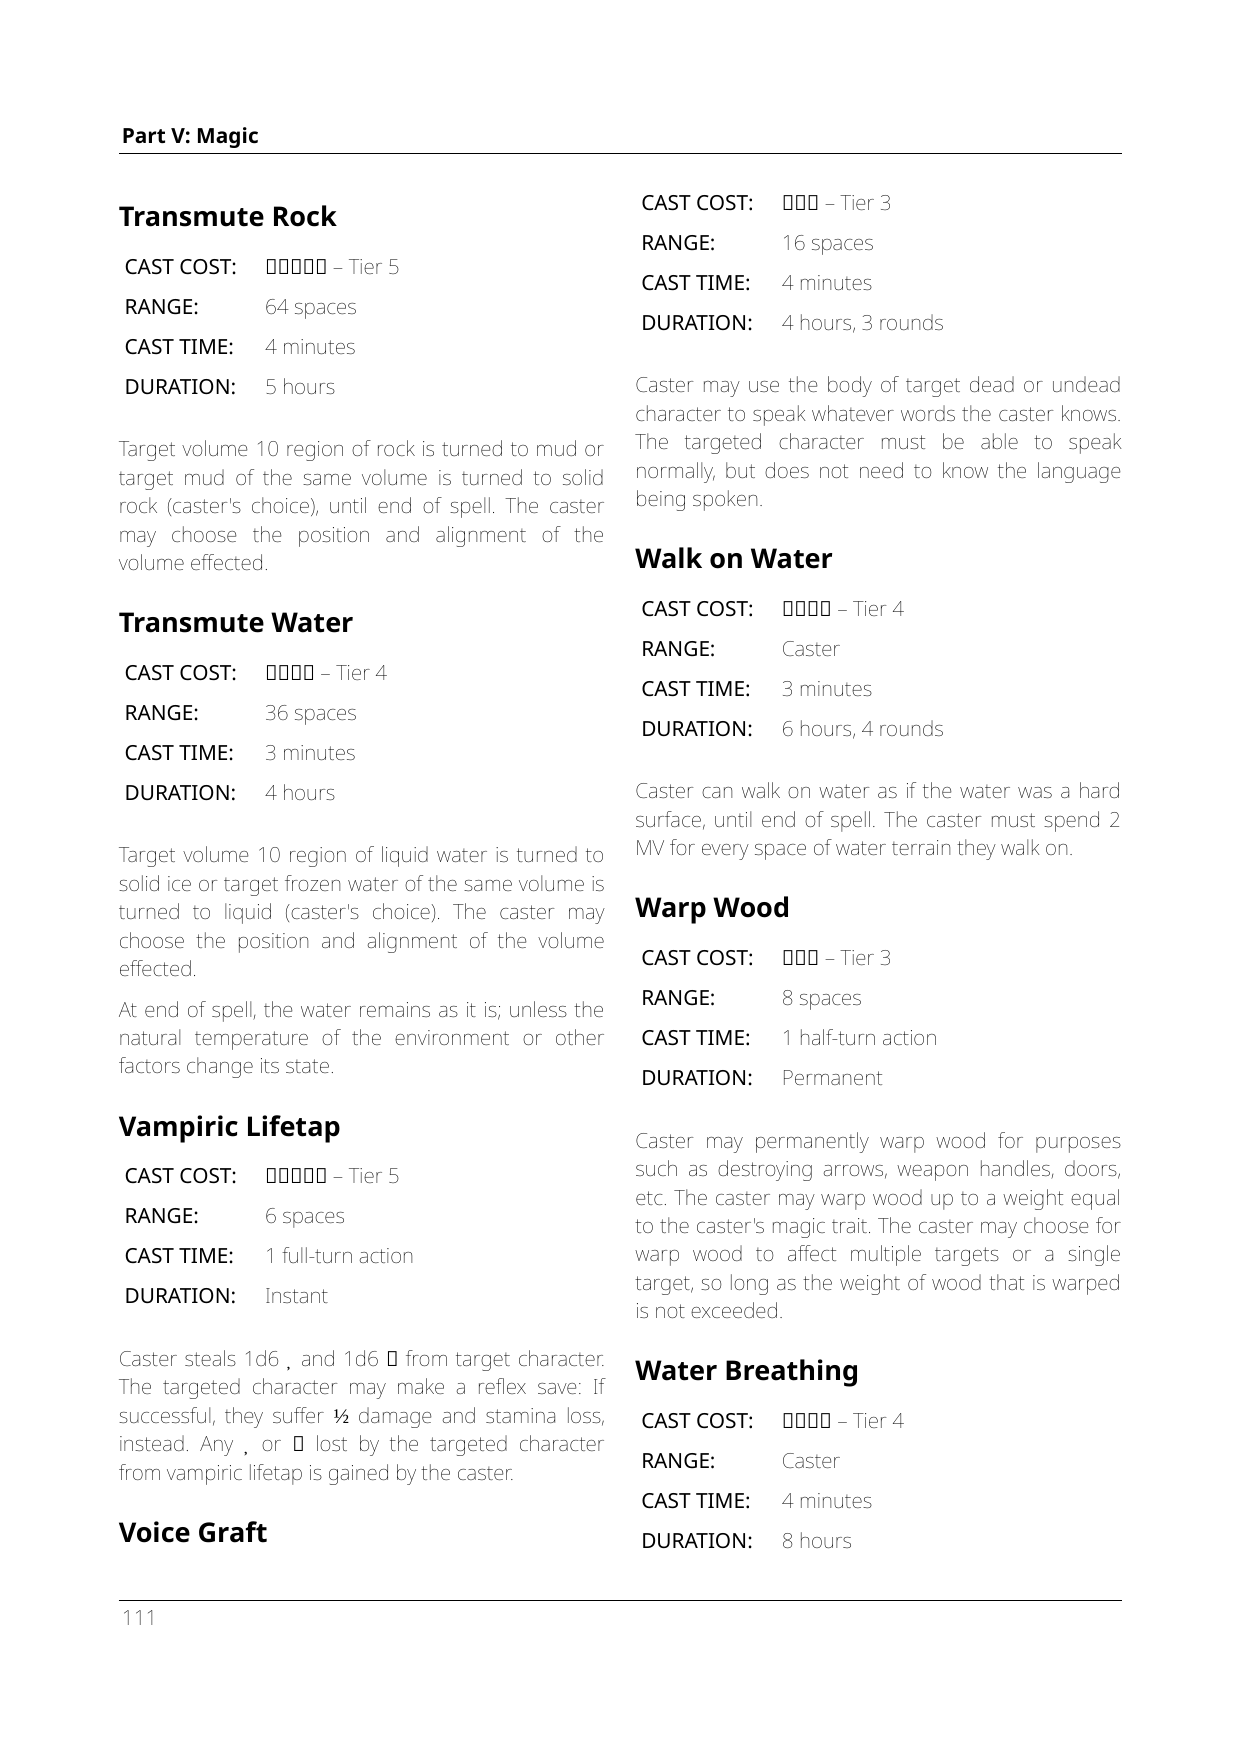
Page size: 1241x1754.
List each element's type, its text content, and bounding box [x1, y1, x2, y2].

text Walk on Water [635, 540, 1122, 577]
text Caster may use the body of target dead or undead character to speak whatever words the caster knows. The targeted character must be able to speak normally, but does not need to know the language being spoken. [635, 342, 1122, 513]
table_cell Caster [776, 629, 1122, 668]
table_cell 8 hours [776, 1520, 1122, 1560]
text Target volume 10 region of rock is turned to mud or target mud of the same volume is turned to solid rock (caster's choice), until end of spell. The caster may choose the position and alignment of the volume effected. [118, 406, 605, 577]
table_cell 4 hours [259, 772, 605, 812]
table_cell 4 minutes [776, 263, 1122, 302]
table_cell DURATION: [635, 1520, 776, 1560]
text Caster steals 1d6  and 1d6  from target character. The targeted character may make a reflex save: If successful, they suffer ½ damage and stamina loss, instead. Any  or  lost by the targeted character from vampiric lifetap is gained by the caster. [118, 1315, 605, 1486]
table_cell CAST TIME: [635, 669, 776, 708]
table_header CAST COST: [635, 938, 776, 978]
table_header  – Tier 5 [259, 246, 605, 286]
table_cell RANGE: [635, 629, 776, 668]
table_cell CAST TIME: [635, 263, 776, 302]
text Target volume 10 region of liquid water is turned to solid ice or target frozen water of the same volume is turned to liquid (caster's choice). The caster may choose the position and alignment of the volume effected. [118, 812, 605, 983]
table_header  – Tier 4 [776, 1401, 1122, 1441]
table_header  – Tier 4 [776, 589, 1122, 628]
text Voice Graft [118, 1513, 605, 1550]
table_cell 1 half-turn action [776, 1018, 1122, 1057]
table_cell Instant [259, 1276, 605, 1315]
table_header  – Tier 3 [776, 183, 1122, 222]
table_cell 4 minutes [776, 1481, 1122, 1520]
table_cell 4 hours, 3 rounds [776, 302, 1122, 342]
table_cell 1 full-turn action [259, 1236, 605, 1276]
table_cell RANGE: [635, 978, 776, 1018]
text Vampiric Lifetap [118, 1107, 605, 1144]
table_cell DURATION: [635, 302, 776, 342]
table_cell 3 minutes [259, 732, 605, 772]
table_cell 36 spaces [259, 693, 605, 732]
table_cell Permanent [776, 1058, 1122, 1097]
table_cell CAST TIME: [119, 326, 259, 366]
text Caster can walk on water as if the water was a hard surface, until end of spell. The caster must spend 2 MV for every space of water terrain they walk on. [635, 748, 1122, 862]
table_header CAST COST: [119, 653, 259, 692]
table_header CAST COST: [119, 1156, 259, 1196]
table_cell DURATION: [119, 1276, 259, 1315]
table_cell 4 minutes [259, 326, 605, 366]
table_header CAST COST: [635, 1401, 776, 1441]
table_header  – Tier 5 [259, 1156, 605, 1196]
table_cell RANGE: [635, 1441, 776, 1481]
table_header CAST COST: [119, 246, 259, 286]
table_cell DURATION: [635, 708, 776, 748]
table_cell 8 spaces [776, 978, 1122, 1018]
table_cell RANGE: [119, 1196, 259, 1236]
text Caster may permanently warp wood for purposes such as destroying arrows, weapon handles, doors, etc. The caster may warp wood up to a weight equal to the caster's magic trait. The caster may choose for warp wood to affect multiple targets or a single target, so long as the weight of wood that is warped is not exceeded. [635, 1097, 1122, 1325]
text Transmute Water [118, 604, 605, 641]
table_header CAST COST: [635, 183, 776, 222]
table_cell DURATION: [119, 366, 259, 406]
table_cell DURATION: [635, 1058, 776, 1097]
table_cell RANGE: [119, 286, 259, 326]
table_cell RANGE: [635, 223, 776, 262]
text Warp Wood [635, 889, 1122, 926]
table_cell 6 hours, 4 rounds [776, 708, 1122, 748]
table_header  – Tier 3 [776, 938, 1122, 978]
table_cell CAST TIME: [635, 1481, 776, 1520]
table_cell 5 hours [259, 366, 605, 406]
table_cell DURATION: [119, 772, 259, 812]
table_cell 6 spaces [259, 1196, 605, 1236]
table_cell 64 spaces [259, 286, 605, 326]
text Transmute Rock [118, 198, 605, 234]
table_cell 16 spaces [776, 223, 1122, 262]
table_cell 3 minutes [776, 669, 1122, 708]
text At end of spell, the water remains as it is; unless the natural temperature of the environment or other factors change its state. [118, 995, 605, 1080]
table_cell CAST TIME: [119, 1236, 259, 1276]
table_cell Caster [776, 1441, 1122, 1481]
table_cell CAST TIME: [635, 1018, 776, 1057]
table_header CAST COST: [635, 589, 776, 628]
table_cell RANGE: [119, 693, 259, 732]
text Water Breathing [635, 1352, 1122, 1389]
table_header  – Tier 4 [259, 653, 605, 692]
table_cell CAST TIME: [119, 732, 259, 772]
